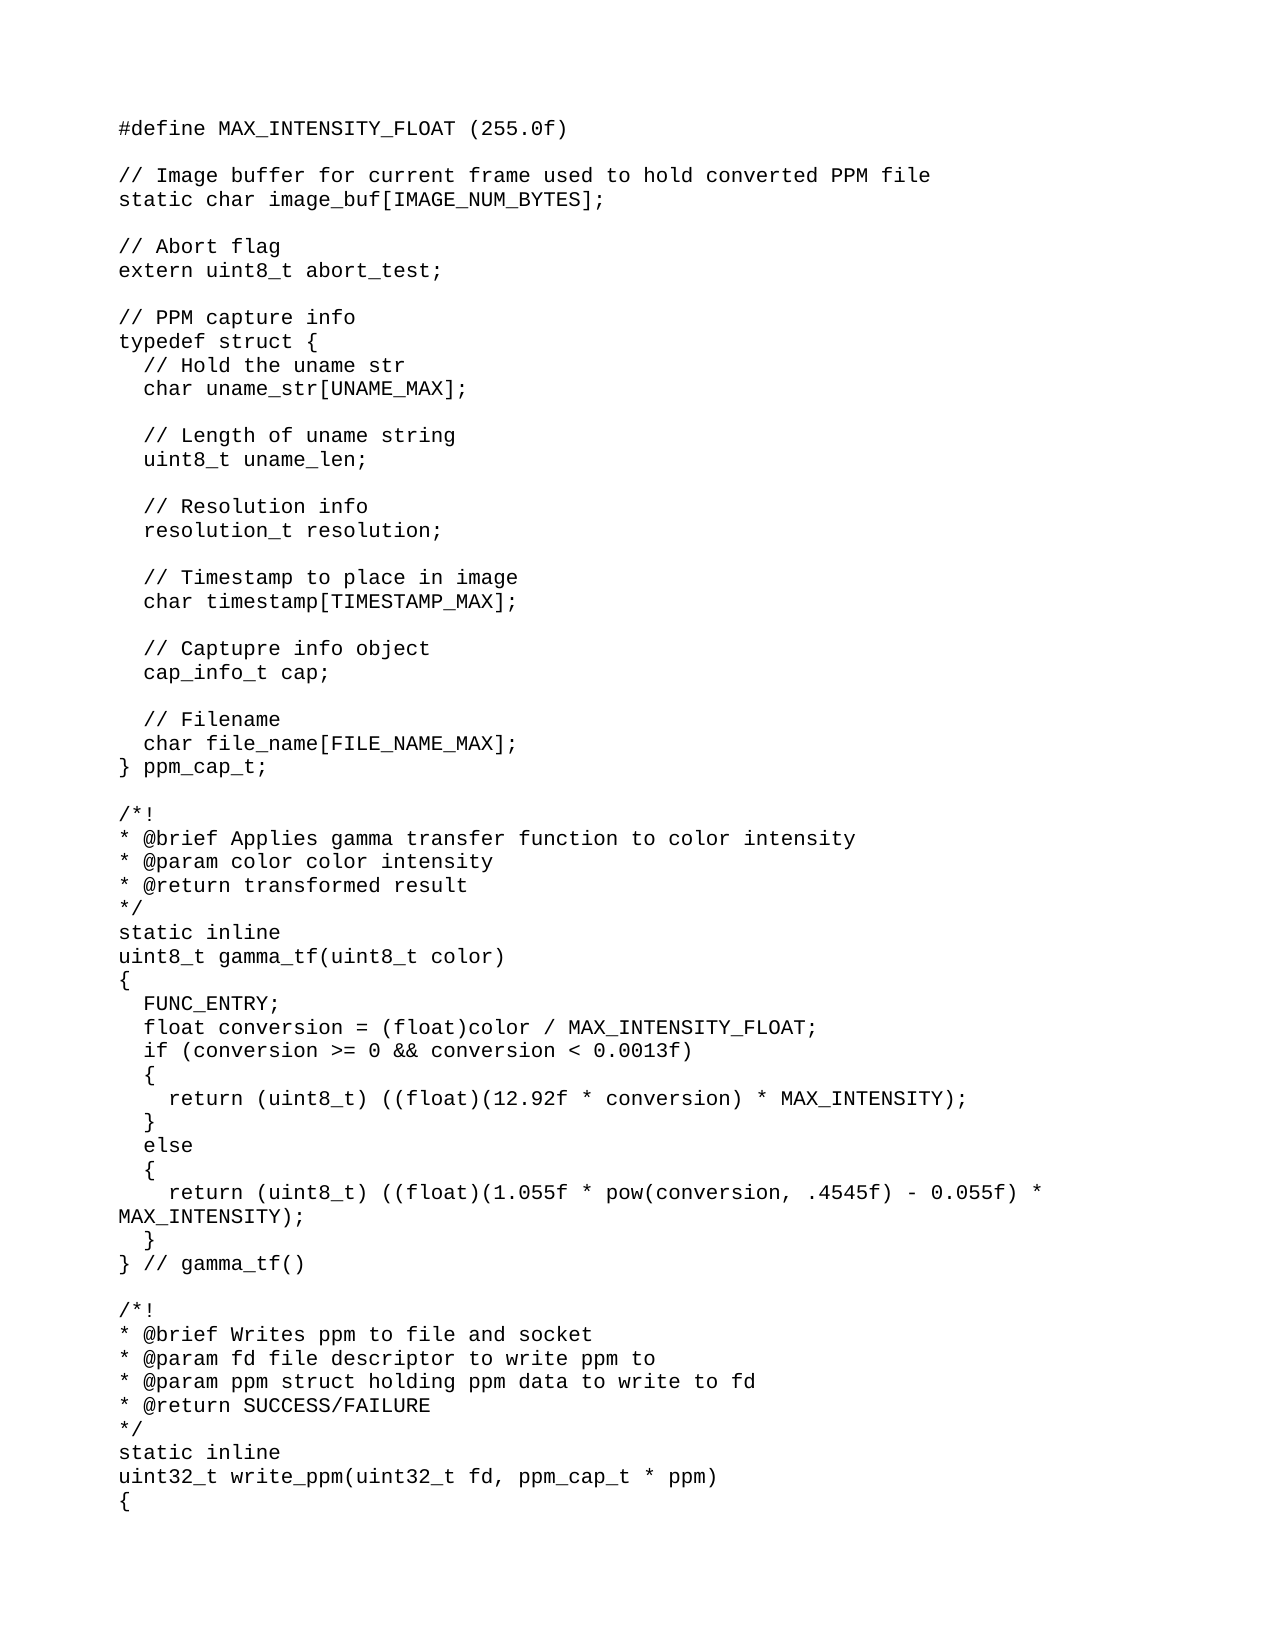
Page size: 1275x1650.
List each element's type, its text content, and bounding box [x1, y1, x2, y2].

text { [118, 969, 1157, 993]
text uint32_t write_ppm(uint32_t fd, ppm_cap_t * ppm) [118, 1466, 1157, 1489]
text else [118, 1135, 1157, 1158]
text typedef struct { [118, 331, 1157, 354]
text if (conversion >= 0 && conversion < 0.0013f) [118, 1040, 1157, 1064]
text // Captupre info object [118, 638, 1157, 662]
text } [118, 1229, 1157, 1253]
text // Timestamp to place in image [118, 567, 1157, 591]
text resolution_t resolution; [118, 520, 1157, 544]
text */ [118, 898, 1157, 922]
text */ [118, 1419, 1157, 1442]
text // Hold the uname str [118, 354, 1157, 378]
text } [118, 1111, 1157, 1135]
text * @brief Writes ppm to file and socket [118, 1324, 1157, 1348]
text * @return SUCCESS/FAILURE [118, 1395, 1157, 1419]
text char uname_str[UNAME_MAX]; [118, 378, 1157, 402]
text char file_name[FILE_NAME_MAX]; [118, 733, 1157, 757]
text return (uint8_t) ((float)(12.92f * conversion) * MAX_INTENSITY); [118, 1088, 1157, 1111]
text static inline [118, 922, 1157, 946]
text // Resolution info [118, 496, 1157, 520]
text static char image_buf[IMAGE_NUM_BYTES]; [118, 189, 1157, 213]
text return (uint8_t) ((float)(1.055f * pow(conversion, .4545f) - 0.055f) * MAX_INTENSITY); [118, 1182, 1157, 1229]
text float conversion = (float)color / MAX_INTENSITY_FLOAT; [118, 1017, 1157, 1040]
text * @brief Applies gamma transfer function to color intensity [118, 827, 1157, 851]
text * @param color color intensity [118, 851, 1157, 875]
text { [118, 1064, 1157, 1088]
text } // gamma_tf() [118, 1253, 1157, 1277]
text // Filename [118, 709, 1157, 733]
text uint8_t uname_len; [118, 449, 1157, 473]
text uint8_t gamma_tf(uint8_t color) [118, 946, 1157, 969]
text * @param ppm struct holding ppm data to write to fd [118, 1371, 1157, 1395]
text * @param fd file descriptor to write ppm to [118, 1348, 1157, 1371]
text /*! [118, 1300, 1157, 1324]
text char timestamp[TIMESTAMP_MAX]; [118, 591, 1157, 615]
text * @return transformed result [118, 875, 1157, 898]
text // Length of uname string [118, 426, 1157, 449]
text // PPM capture info [118, 307, 1157, 331]
text // Abort flag [118, 236, 1157, 260]
text static inline [118, 1442, 1157, 1466]
text { [118, 1158, 1157, 1182]
text // Image buffer for current frame used to hold converted PPM file [118, 165, 1157, 189]
text /*! [118, 804, 1157, 827]
text extern uint8_t abort_test; [118, 260, 1157, 284]
text } ppm_cap_t; [118, 757, 1157, 780]
text cap_info_t cap; [118, 662, 1157, 686]
text #define MAX_INTENSITY_FLOAT (255.0f) [118, 118, 1157, 142]
text FUNC_ENTRY; [118, 993, 1157, 1017]
text { [118, 1489, 1157, 1513]
